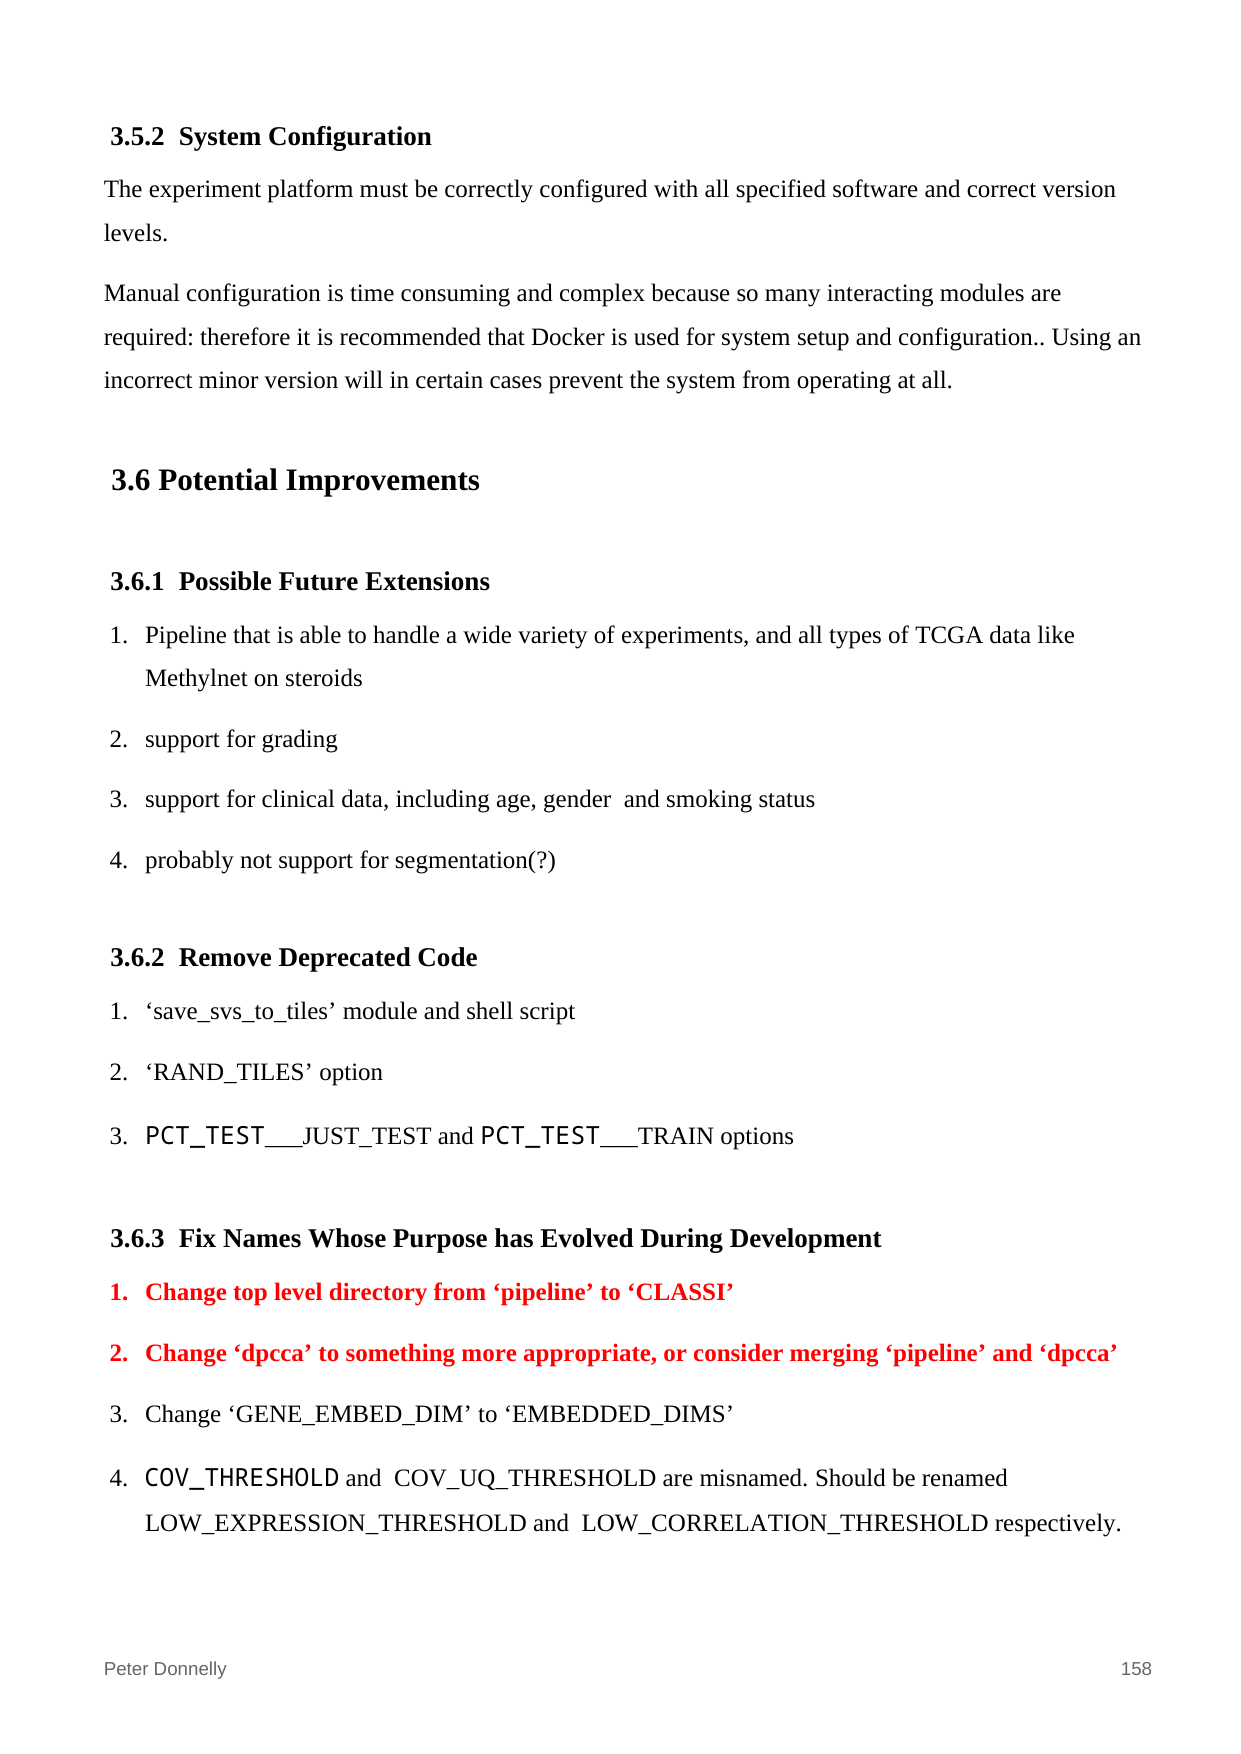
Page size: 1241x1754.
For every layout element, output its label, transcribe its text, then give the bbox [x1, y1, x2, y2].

text The experiment platform must be correctly configured with all specified software and correct version levels. [103, 174, 1146, 246]
list support for clinical data, including age, gender and smoking status [109, 784, 1146, 813]
list probably not support for segmentation(?) [109, 845, 1146, 874]
subtitle Possible Future Extensions [103, 565, 1146, 596]
list COV_THRESHOLD and COV_UQ_THRESHOLD are misnamed. Should be renamed LOW_EXPRESSION_THRESHOLD and LOW_CORRELATION_THRESHOLD respectively. [109, 1459, 1146, 1537]
list ‘save_svs_to_tiles’ module and shell script [109, 996, 1146, 1025]
list Change top level directory from ‘pipeline’ to ‘CLASSI’ [109, 1277, 1146, 1306]
subtitle Fix Names Whose Purpose has Evolved During Development [103, 1222, 1146, 1253]
list Pipeline that is able to handle a wide variety of experiments, and all types of TCGA data like Methylnet on steroids [109, 620, 1146, 692]
list support for grading [109, 724, 1146, 752]
list ‘RAND_TILES’ option [109, 1057, 1146, 1086]
list PCT_TEST___JUST_TEST and PCT_TEST___TRAIN options [109, 1118, 1146, 1152]
subtitle Remove Deprecated Code [103, 942, 1146, 973]
text Manual configuration is time consuming and complex because so many interacting modules are required: therefore it is recommended that Docker is used for system setup and configuration.. Using an incorrect minor version will in certain cases prevent the system from operating at all. [103, 278, 1146, 393]
list Change ‘dpcca’ to something more appropriate, or consider merging ‘pipeline’ and ‘dpcca’ [109, 1338, 1146, 1367]
list Change ‘GENE_EMBED_DIM’ to ‘EMBEDDED_DIMS’ [109, 1399, 1146, 1427]
subtitle System Configuration [103, 120, 1146, 151]
subtitle Potential Improvements [103, 461, 1146, 497]
